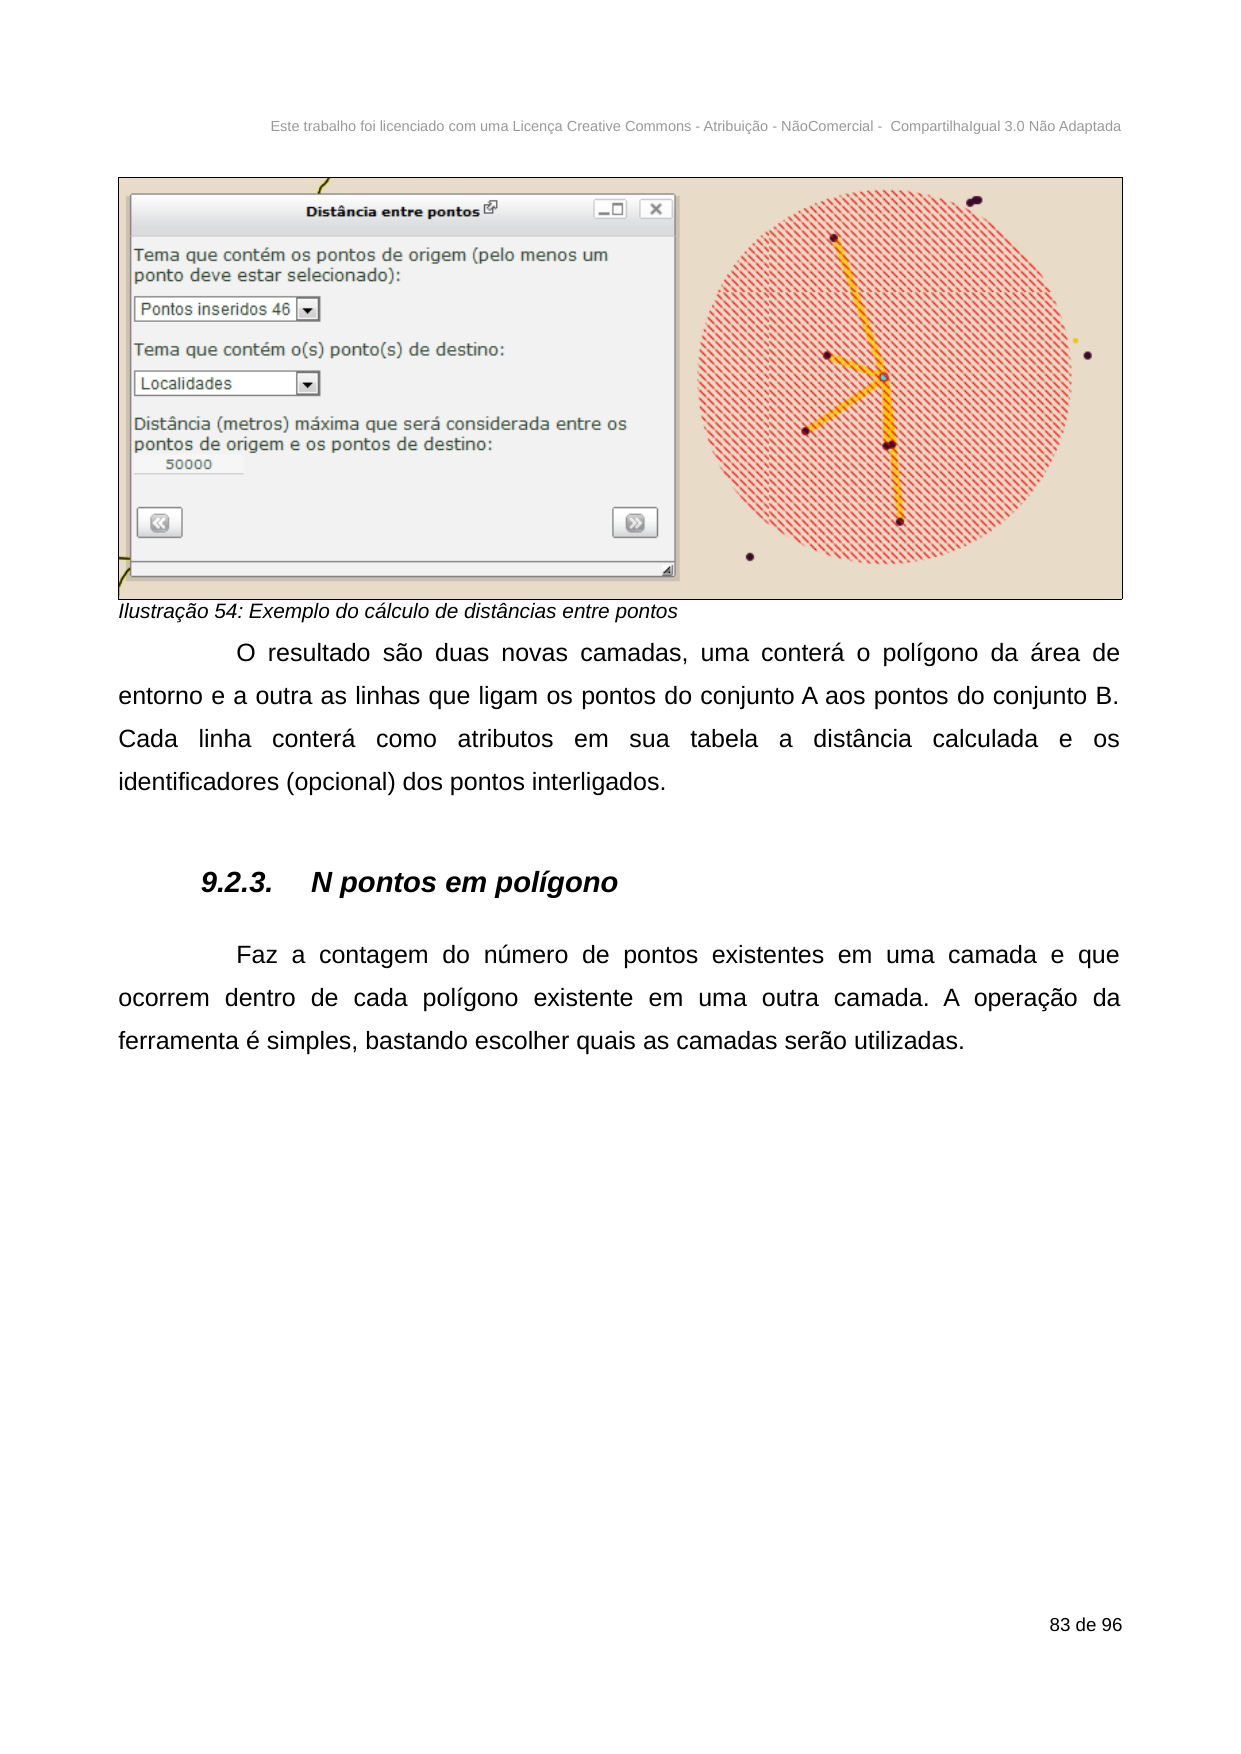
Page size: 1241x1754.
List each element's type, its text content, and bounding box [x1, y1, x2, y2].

picture [119, 178, 1122, 599]
subtitle N pontos em polígono [163, 865, 1122, 898]
text Faz a contagem do número de pontos existentes em uma camada e que ocorrem dentro de cada polígono existente em uma outra camada. A operação da ferramenta é simples, bastando escolher quais as camadas serão utilizadas. [118, 940, 1122, 1055]
text O resultado são duas novas camadas, uma conterá o polígono da área de entorno e a outra as linhas que ligam os pontos do conjunto A aos pontos do conjunto B. Cada linha conterá como atributos em sua tabela a distância calculada e os identificadores (opcional) dos pontos interligados. [118, 623, 1122, 796]
text [118, 164, 1122, 177]
text Ilustração 54: Exemplo do cálculo de distâncias entre pontos [118, 600, 1122, 623]
